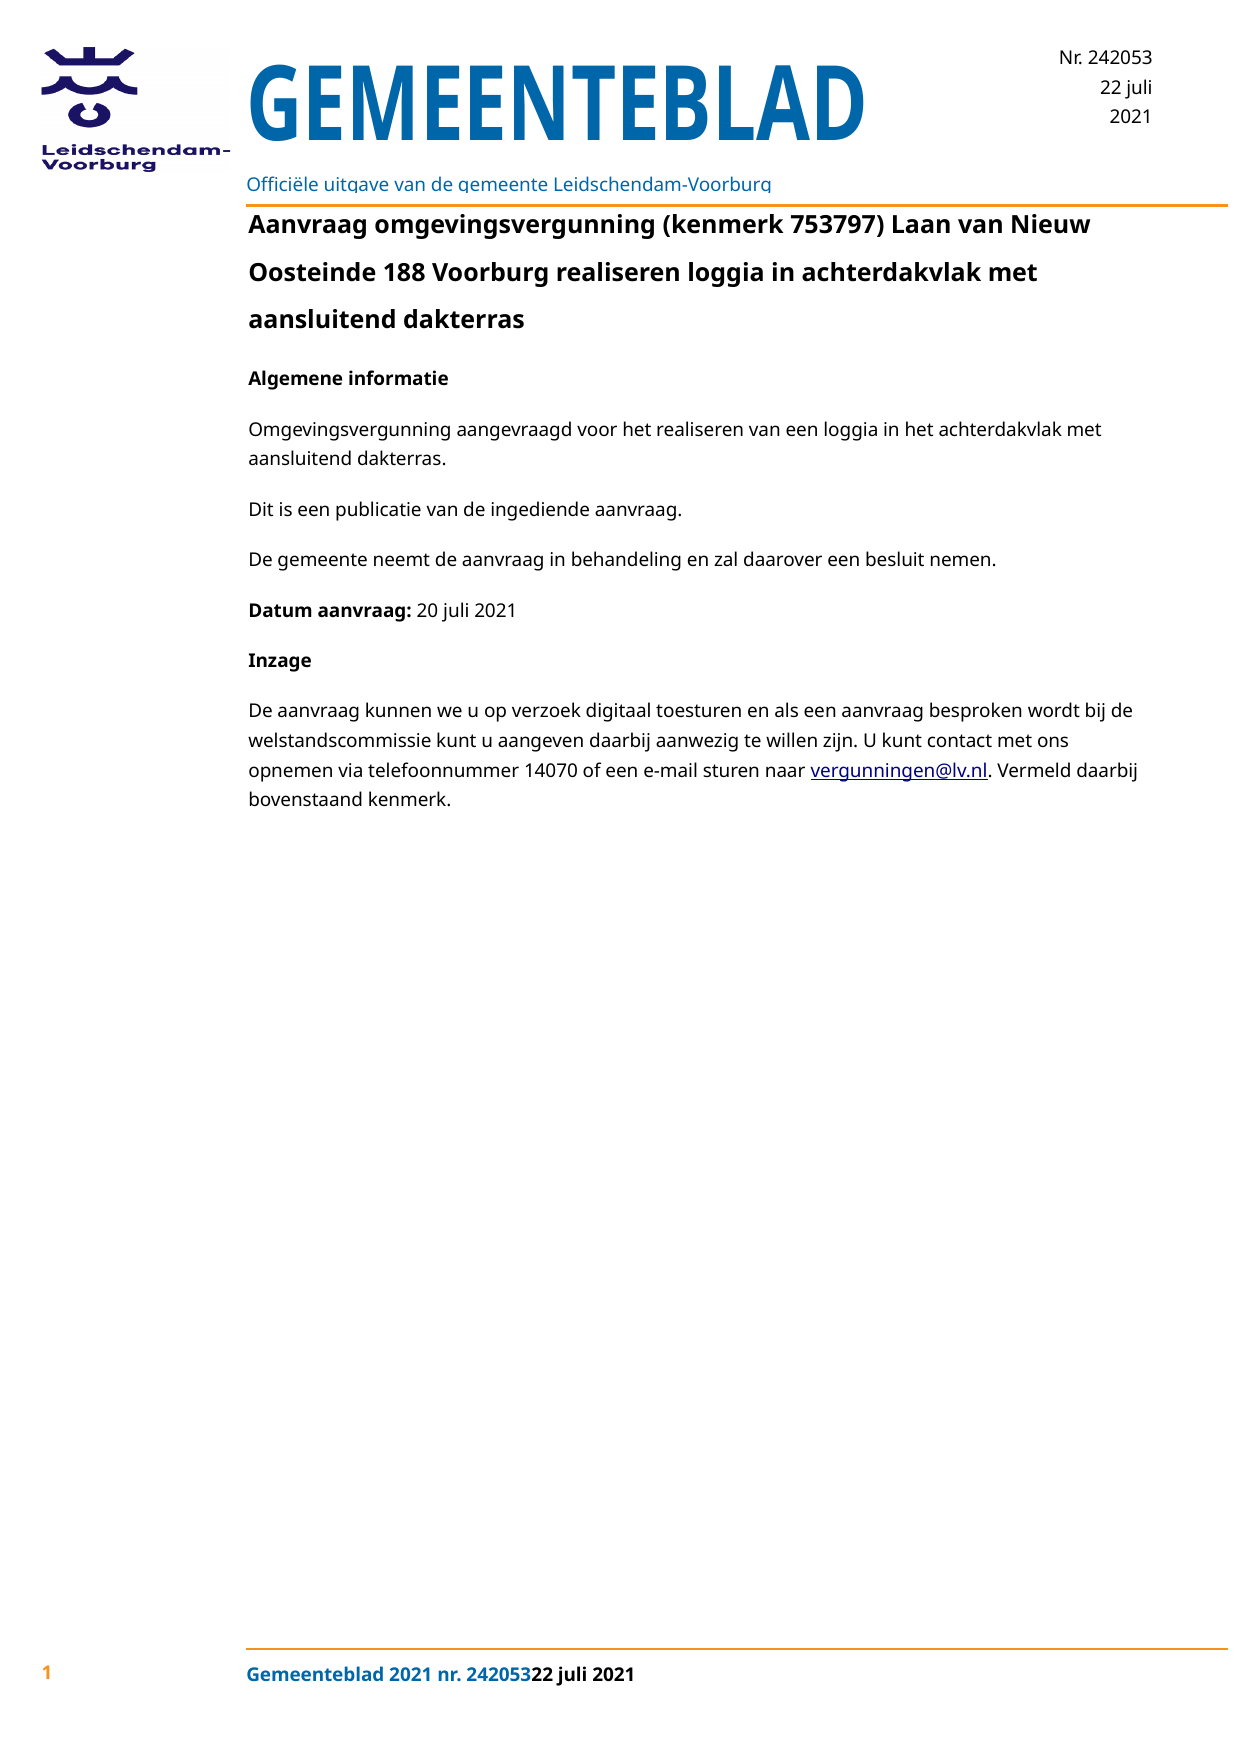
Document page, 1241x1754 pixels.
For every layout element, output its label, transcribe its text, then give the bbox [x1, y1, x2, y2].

text De gemeente neemt de aanvraag in behandeling en zal daarover een besluit nemen. [248, 546, 1152, 572]
text Algemene informatie [248, 366, 1152, 391]
picture [41, 47, 231, 172]
text Aanvraag omgevingsvergunning (kenmerk 753797) Laan van Nieuw Oosteinde 188 Voorburg realiseren loggia in achterdakvlak met aansluitend dakterras [248, 207, 1152, 336]
text Dit is een publicatie van de ingediende aanvraag. [248, 496, 1152, 522]
text De aanvraag kunnen we u op verzoek digitaal toesturen en als een aanvraag besproken wordt bij de welstandscommissie kunt u aangeven daarbij aanwezig te willen zijn. U kunt contact met ons opnemen via telefoonnummer 14070 of een e-mail sturen naar vergunningen@lv.nl. Vermeld daarbij bovenstaand kenmerk. [248, 698, 1152, 812]
text Datum aanvraag: 20 juli 2021 [248, 597, 1152, 622]
text Inzage [248, 647, 1152, 673]
text Omgevingsvergunning aangevraagd voor het realiseren van een loggia in het achterdakvlak met aansluitend dakterras. [248, 416, 1152, 471]
